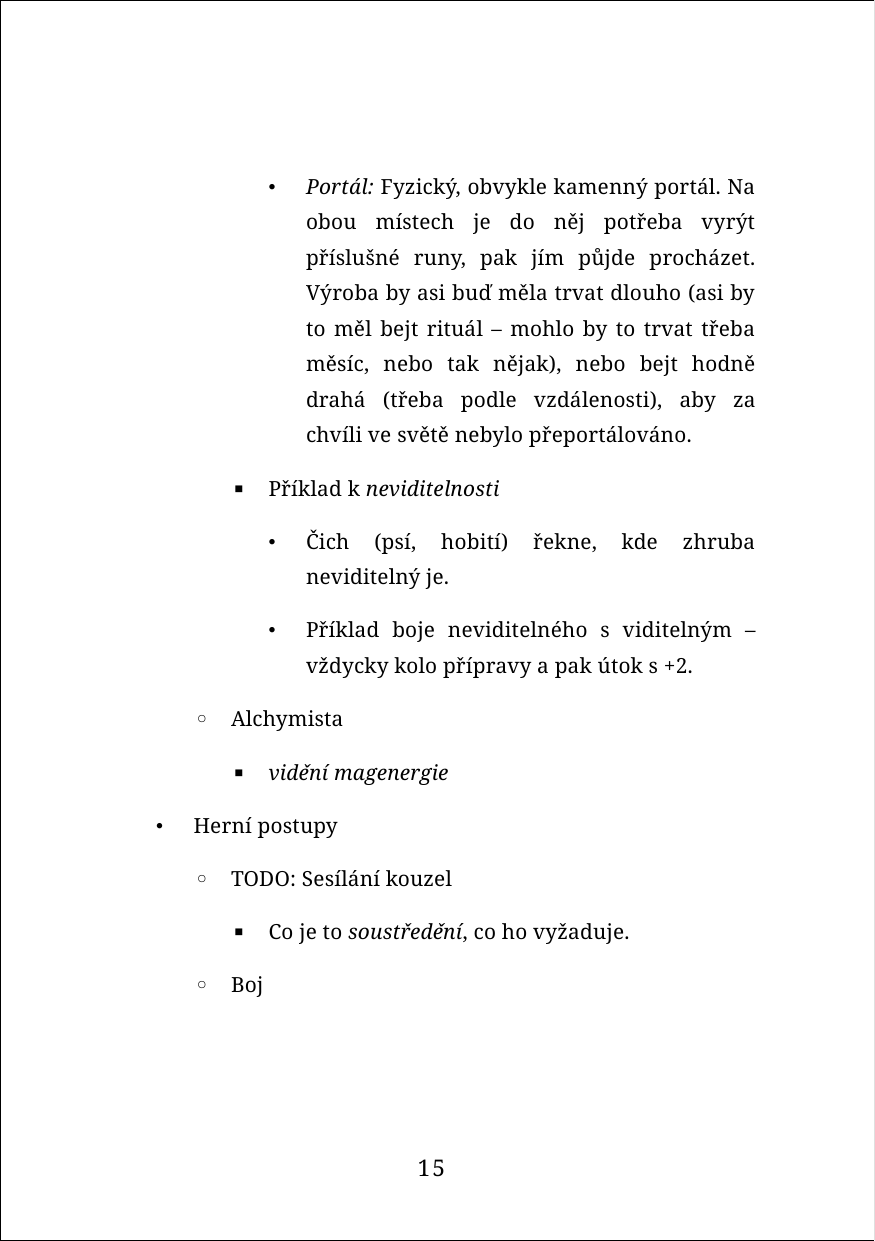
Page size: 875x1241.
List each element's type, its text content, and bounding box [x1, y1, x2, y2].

list Herní postupy [156, 811, 756, 839]
list Čich (psí, hobití) řekne, kde zhruba neviditelný je. [268, 527, 756, 591]
list TODO: Sesílání kouzel [193, 864, 756, 892]
list Boj [193, 971, 756, 999]
list Alchymista [193, 704, 756, 733]
list Co je to soustředění, co ho vyžaduje. [231, 917, 756, 946]
list Portál: Fyzický, obvykle kamenný portál. Na obou místech je do něj potřeba vyrýt příslušné runy, pak jím půjde procházet. Výroba by asi buď měla trvat dlouho (asi by to měl bejt rituál – mohlo by to trvat třeba měsíc, nebo tak nějak), nebo bejt hodně drahá (třeba podle vzdálenosti), aby za chvíli ve světě nebylo přeportálováno. [268, 172, 756, 449]
list vidění magenergie [231, 758, 756, 786]
list Příklad boje neviditelného s viditelným – vždycky kolo přípravy a pak útok s +2. [268, 616, 756, 679]
list Příklad k neviditelnosti [231, 474, 756, 502]
